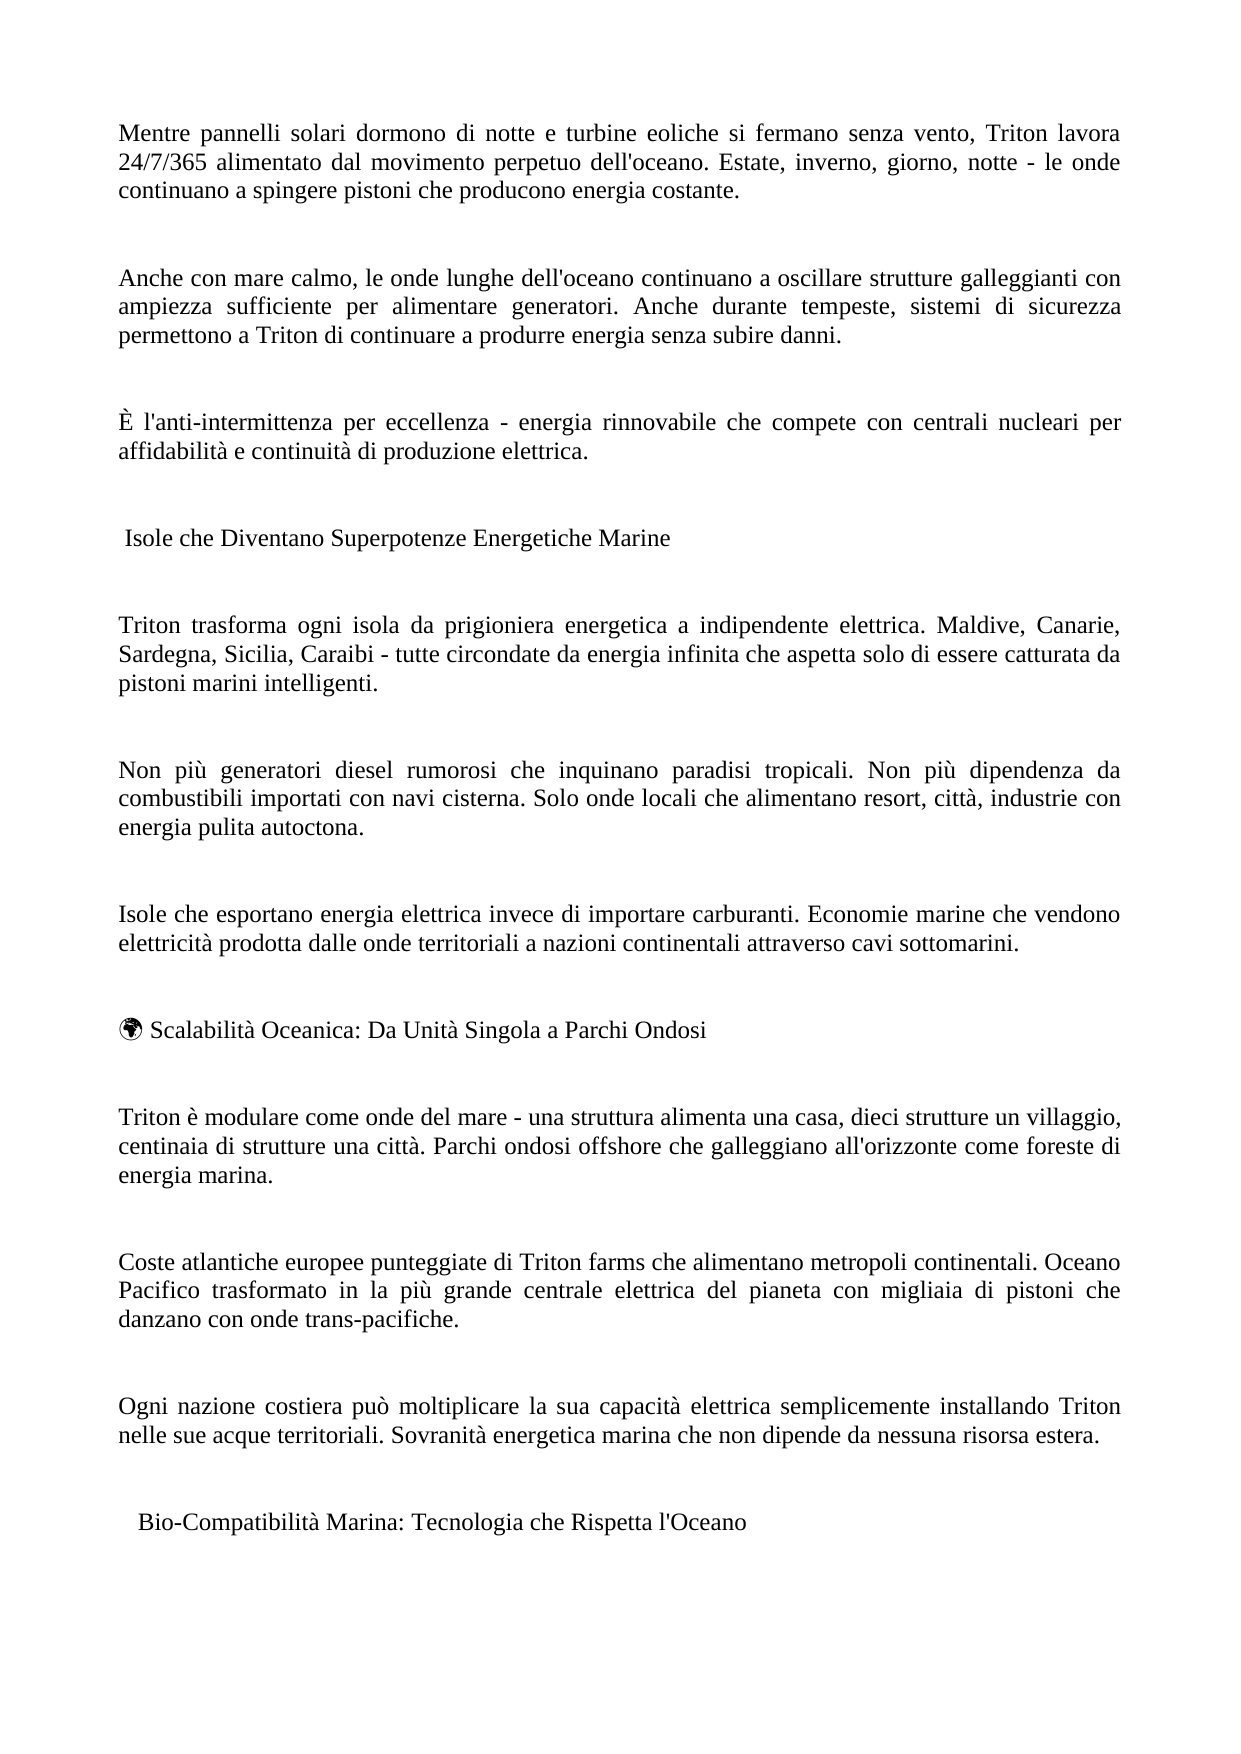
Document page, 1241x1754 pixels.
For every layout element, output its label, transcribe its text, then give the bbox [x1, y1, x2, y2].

text Ogni nazione costiera può moltiplicare la sua capacità elettrica semplicemente installando Triton nelle sue acque territoriali. Sovranità energetica marina che non dipende da nessuna risorsa estera. [118, 1391, 1122, 1449]
subtitle 🏝️ Isole che Diventano Superpotenze Energetiche Marine [118, 523, 1122, 552]
text Non più generatori diesel rumorosi che inquinano paradisi tropicali. Non più dipendenza da combustibili importati con navi cisterna. Solo onde locali che alimentano resort, città, industrie con energia pulita autoctona. [118, 755, 1122, 841]
text Triton trasforma ogni isola da prigioniera energetica a indipendente elettrica. Maldive, Canarie, Sardegna, Sicilia, Caraibi - tutte circondate da energia infinita che aspetta solo di essere catturata da pistoni marini intelligenti. [118, 610, 1122, 696]
subtitle 🌍 Scalabilità Oceanica: Da Unità Singola a Parchi Ondosi [118, 1015, 1122, 1044]
text È l'anti-intermittenza per eccellenza - energia rinnovabile che compete con centrali nucleari per affidabilità e continuità di produzione elettrica. [118, 407, 1122, 465]
text Coste atlantiche europee punteggiate di Triton farms che alimentano metropoli continentali. Oceano Pacifico trasformato in la più grande centrale elettrica del pianeta con migliaia di pistoni che danzano con onde trans-pacifiche. [118, 1247, 1122, 1333]
text Triton è modulare come onde del mare - una struttura alimenta una casa, dieci strutture un villaggio, centinaia di strutture una città. Parchi ondosi offshore che galleggiano all'orizzonte come foreste di energia marina. [118, 1102, 1122, 1188]
text Isole che esportano energia elettrica invece di importare carburanti. Economie marine che vendono elettricità prodotta dalle onde territoriali a nazioni continentali attraverso cavi sottomarini. [118, 899, 1122, 957]
text Anche con mare calmo, le onde lunghe dell'oceano continuano a oscillare strutture galleggianti con ampiezza sufficiente per alimentare generatori. Anche durante tempeste, sistemi di sicurezza permettono a Triton di continuare a produrre energia senza subire danni. [118, 263, 1122, 349]
text Mentre pannelli solari dormono di notte e turbine eoliche si fermano senza vento, Triton lavora 24/7/365 alimentato dal movimento perpetuo dell'oceano. Estate, inverno, giorno, notte - le onde continuano a spingere pistoni che producono energia costante. [118, 118, 1122, 204]
subtitle 🐋Bio-Compatibilità Marina: Tecnologia che Rispetta l'Oceano [118, 1507, 1122, 1536]
